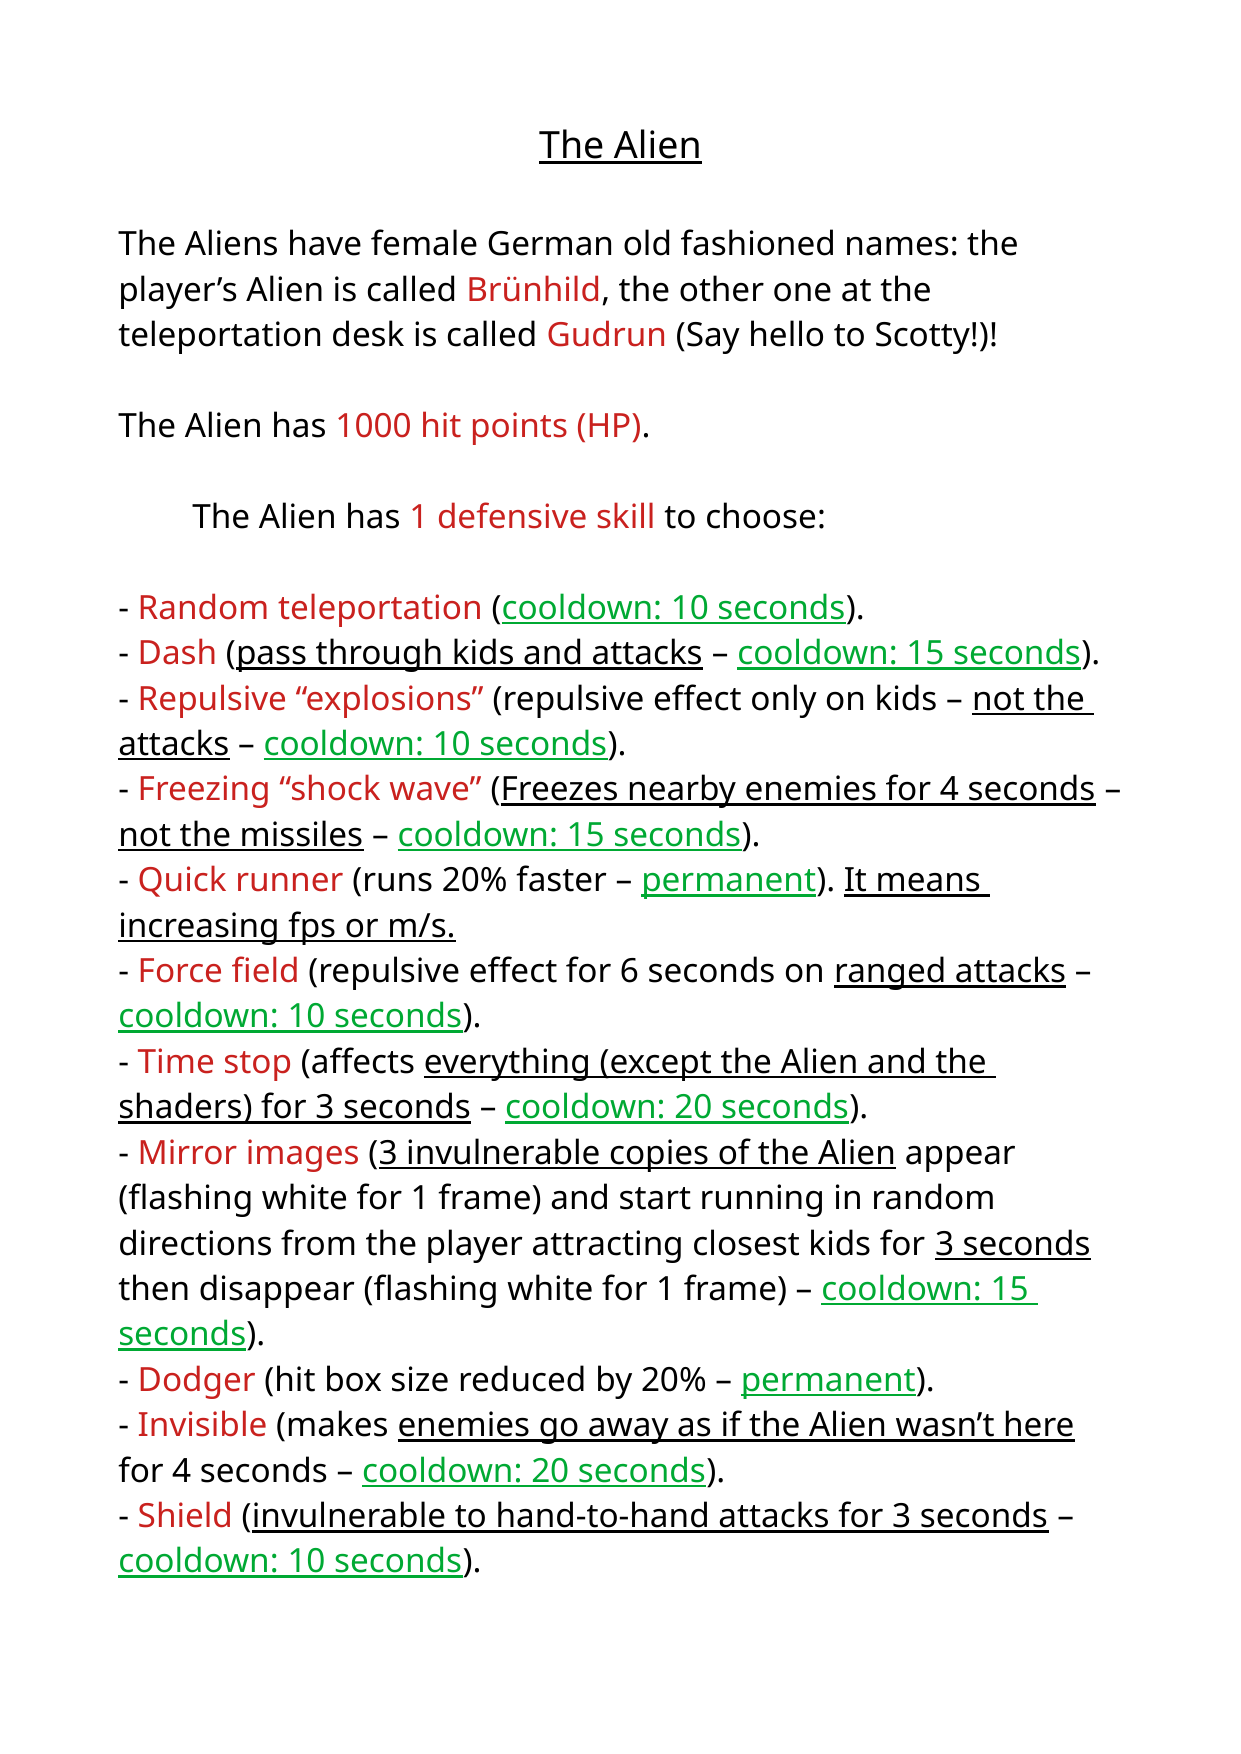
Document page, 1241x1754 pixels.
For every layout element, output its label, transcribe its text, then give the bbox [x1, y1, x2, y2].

text The Alien has 1 defensive skill to choose: [118, 493, 1122, 538]
text - Mirror images (3 invulnerable copies of the Alien appear (flashing white for 1 frame) and start running in random directions from the player attracting closest kids for 3 seconds then disappear (flashing white for 1 frame) – cooldown: 15 seconds). [118, 1128, 1122, 1356]
text - Freezing “shock wave” (Freezes nearby enemies for 4 seconds – not the missiles – cooldown: 15 seconds). [118, 765, 1122, 856]
text - Dash (pass through kids and attacks – cooldown: 15 seconds). [118, 629, 1122, 674]
text The Aliens have female German old fashioned names: the player’s Alien is called Brünhild, the other one at the teleportation desk is called Gudrun (Say hello to Scotty!)! [118, 220, 1122, 356]
text - Dodger (hit box size reduced by 20% – permanent). [118, 1356, 1122, 1401]
text - Random teleportation (cooldown: 10 seconds). [118, 583, 1122, 629]
text The Alien has 1000 hit points (HP). [118, 402, 1122, 447]
text - Shield (invulnerable to hand-to-hand attacks for 3 seconds – cooldown: 10 seconds). [118, 1492, 1122, 1583]
text The Alien [118, 118, 1122, 169]
text - Invisible (makes enemies go away as if the Alien wasn’t here for 4 seconds – cooldown: 20 seconds). [118, 1401, 1122, 1492]
text - Quick runner (runs 20% faster – permanent). It means increasing fps or m/s. [118, 856, 1122, 947]
text - Force field (repulsive effect for 6 seconds on ranged attacks – cooldown: 10 seconds). [118, 947, 1122, 1038]
text - Repulsive “explosions” (repulsive effect only on kids – not the attacks – cooldown: 10 seconds). [118, 674, 1122, 765]
text - Time stop (affects everything (except the Alien and the shaders) for 3 seconds – cooldown: 20 seconds). [118, 1038, 1122, 1128]
